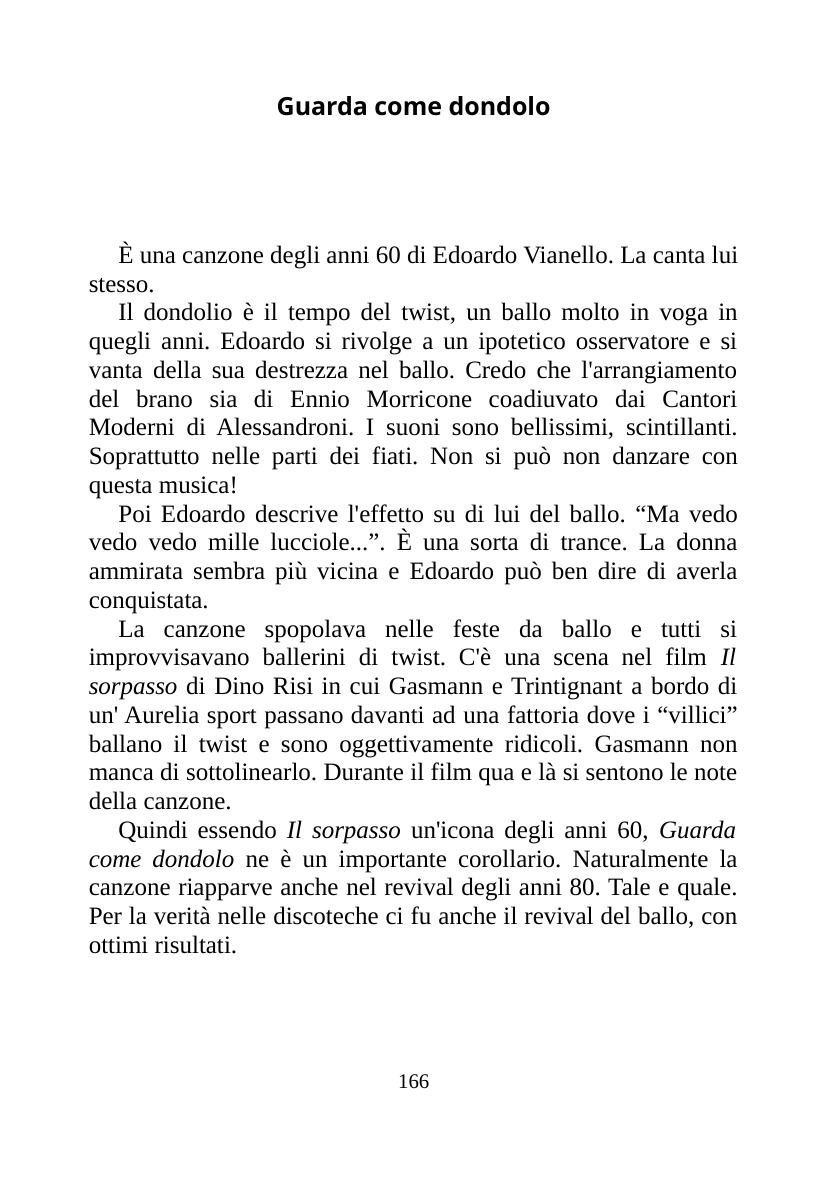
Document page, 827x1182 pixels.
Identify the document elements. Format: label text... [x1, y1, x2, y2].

text La canzone spopolava nelle feste da ballo e tutti si improvvisavano ballerini di twist. C'è una scena nel film Il sorpasso di Dino Risi in cui Gasmann e Trintignant a bordo di un' Aurelia sport passano davanti ad una fattoria dove i “villici” ballano il twist e sono oggettivamente ridicoli. Gasmann non manca di sottolinearlo. Durante il film qua e là si sentono le note della canzone. [88, 614, 738, 815]
text Poi Edoardo descrive l'effetto su di lui del ballo. “Ma vedo vedo vedo mille lucciole...”. È una sorta di trance. La donna ammirata sembra più vicina e Edoardo può ben dire di averla conquistata. [88, 499, 738, 614]
text Il dondolio è il tempo del twist, un ballo molto in voga in quegli anni. Edoardo si rivolge a un ipotetico osservatore e si vanta della sua destrezza nel ballo. Credo che l'arrangiamento del brano sia di Ennio Morricone coadiuvato dai Cantori Moderni di Alessandroni. I suoni sono bellissimi, scintillanti. Soprattutto nelle parti dei fiati. Non si può non danzare con questa musica! [88, 297, 738, 499]
text Quindi essendo Il sorpasso un'icona degli anni 60, Guarda come dondolo ne è un importante corollario. Naturalmente la canzone riapparve anche nel revival degli anni 80. Tale e quale. Per la verità nelle discoteche ci fu anche il revival del ballo, con ottimi risultati. [88, 815, 738, 959]
text È una canzone degli anni 60 di Edoardo Vianello. La canta lui stesso. [88, 240, 738, 297]
subtitle Guarda come dondolo [88, 88, 738, 123]
